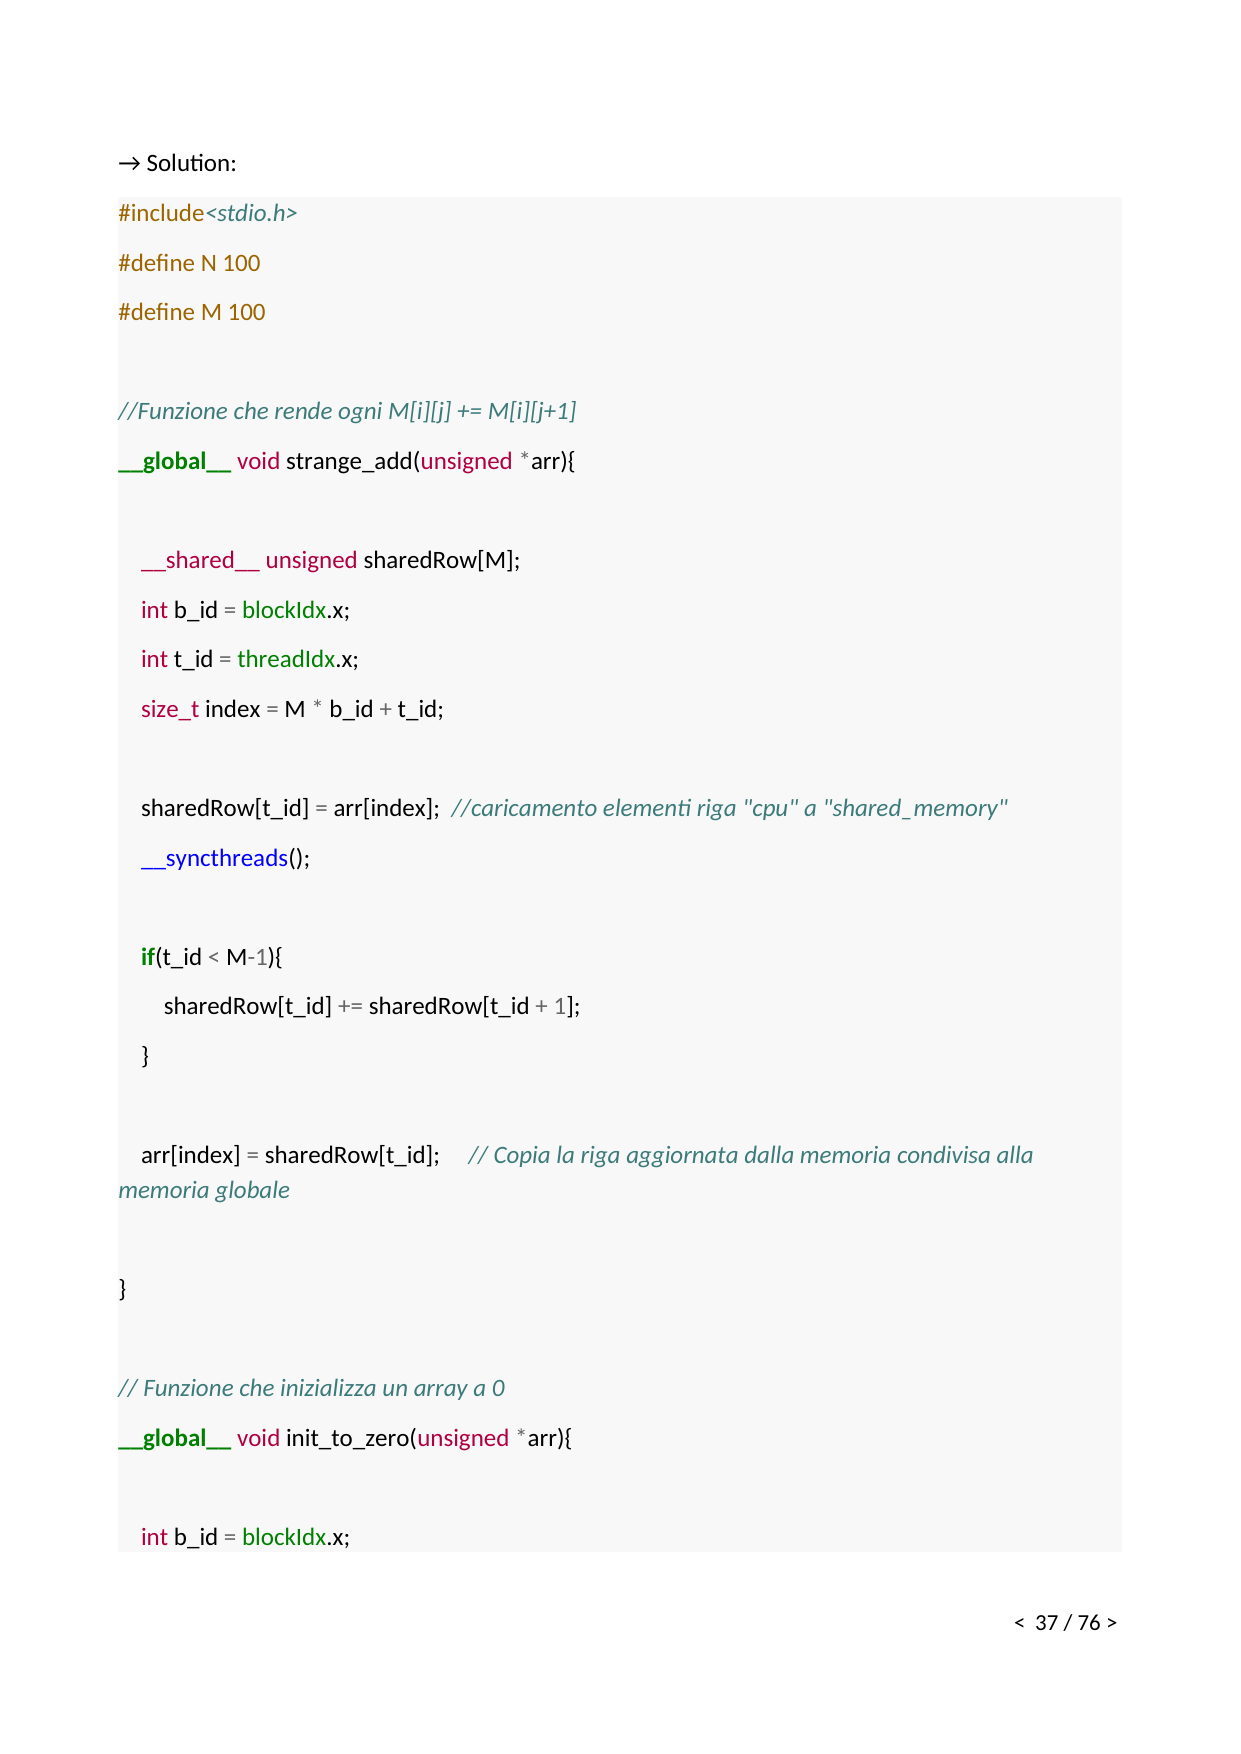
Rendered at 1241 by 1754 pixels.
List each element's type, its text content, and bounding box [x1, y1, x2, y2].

text #define N 100 [118, 247, 1122, 277]
text __syncthreads(); [118, 842, 1122, 872]
text sharedRow[t_id] += sharedRow[t_id + 1]; [118, 991, 1122, 1021]
text size_t index = M * b_id + t_id; [118, 693, 1122, 723]
text #define M 100 [118, 296, 1122, 327]
text int b_id = blockIdx.x; [118, 594, 1122, 624]
text __global__ void init_to_zero(unsigned *arr){ [118, 1422, 1122, 1453]
text → Solution: [118, 148, 1122, 178]
text #include<stdio.h> [118, 197, 1122, 228]
text //Funzione che rende ogni M[i][j] += M[i][j+1] [118, 396, 1122, 426]
text sharedRow[t_id] = arr[index]; //caricamento elementi riga "cpu" a "shared_memory" [118, 792, 1122, 823]
text // Funzione che inizializza un array a 0 [118, 1373, 1122, 1403]
text } [118, 1273, 1122, 1304]
text if(t_id < M-1){ [118, 941, 1122, 971]
text __shared__ unsigned sharedRow[M]; [118, 544, 1122, 575]
text int b_id = blockIdx.x; [118, 1521, 1122, 1552]
text arr[index] = sharedRow[t_id]; // Copia la riga aggiornata dalla memoria condivisa alla memoria globale [118, 1139, 1122, 1205]
text __global__ void strange_add(unsigned *arr){ [118, 445, 1122, 476]
text } [118, 1040, 1122, 1071]
text int t_id = threadIdx.x; [118, 643, 1122, 674]
